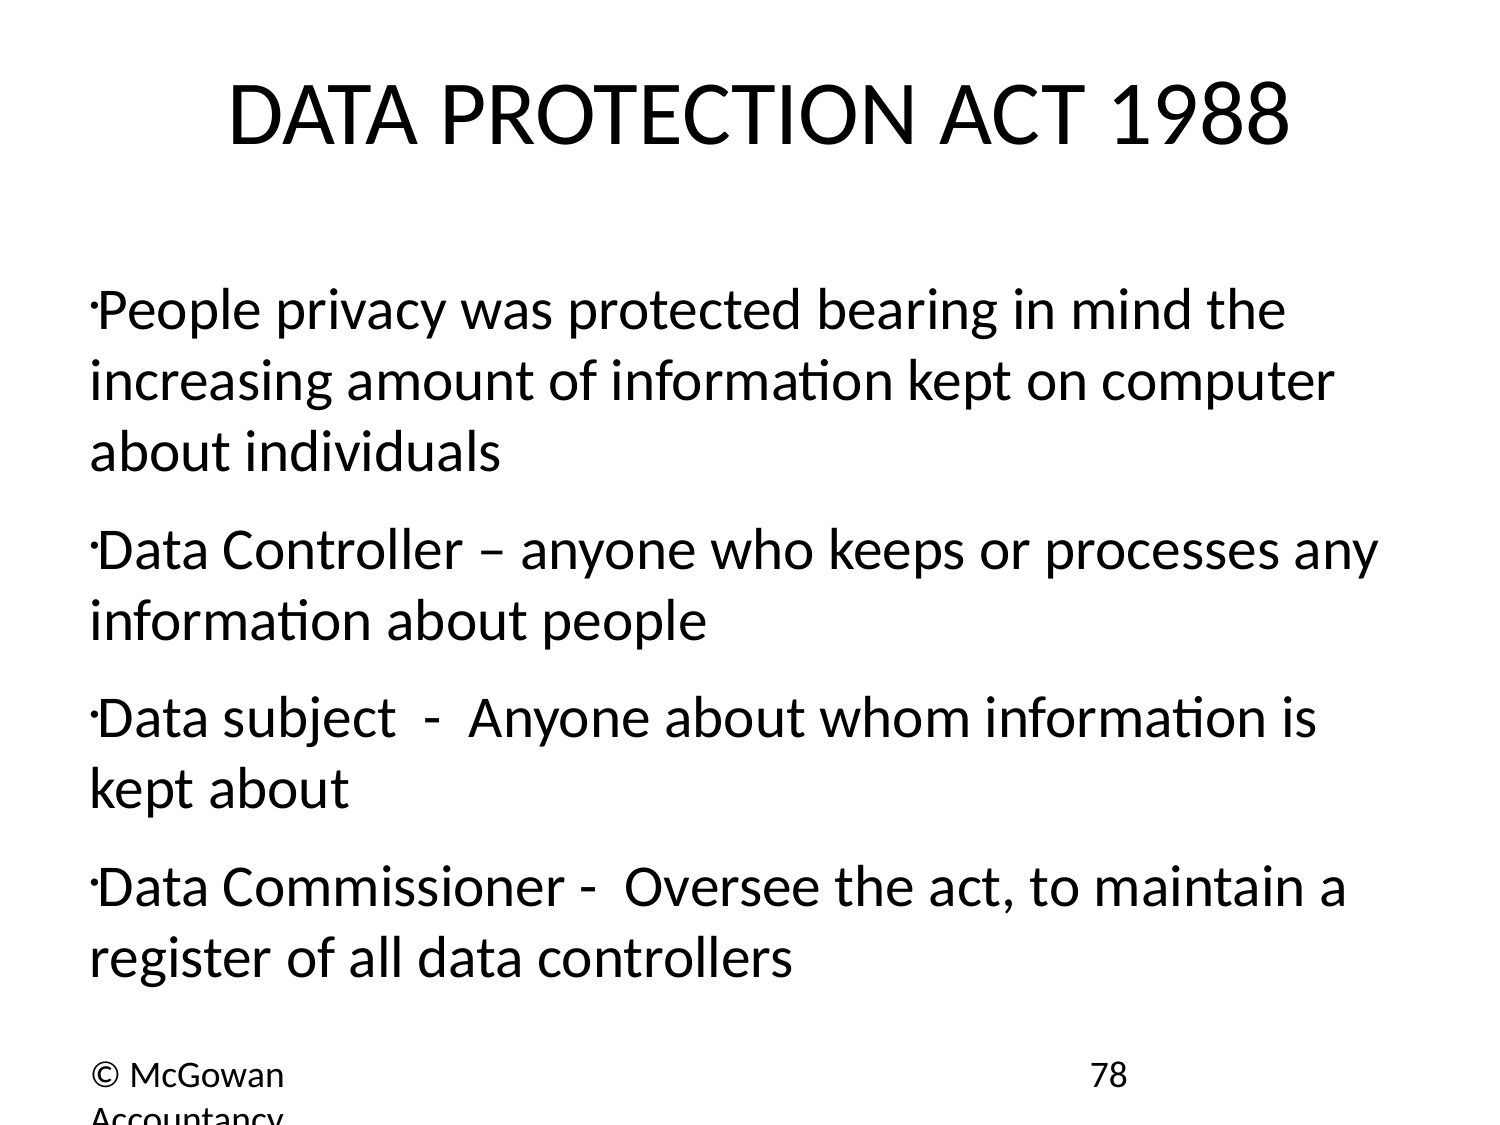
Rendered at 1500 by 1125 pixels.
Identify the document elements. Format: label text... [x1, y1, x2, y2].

list People privacy was protected bearing in mind the increasing amount of information kept on computer about individuals Data Controller – anyone who keeps or processes any information about people Data subject - Anyone about whom information is kept about Data Commissioner - Oversee the act, to maintain a register of all data controllers [75, 262, 1425, 1005]
title DATA PROTECTION ACT 1988 [75, 45, 1425, 233]
text_box [1074, 1042, 1425, 1103]
text_box © McGowan Accountancy Services [75, 1042, 425, 1103]
